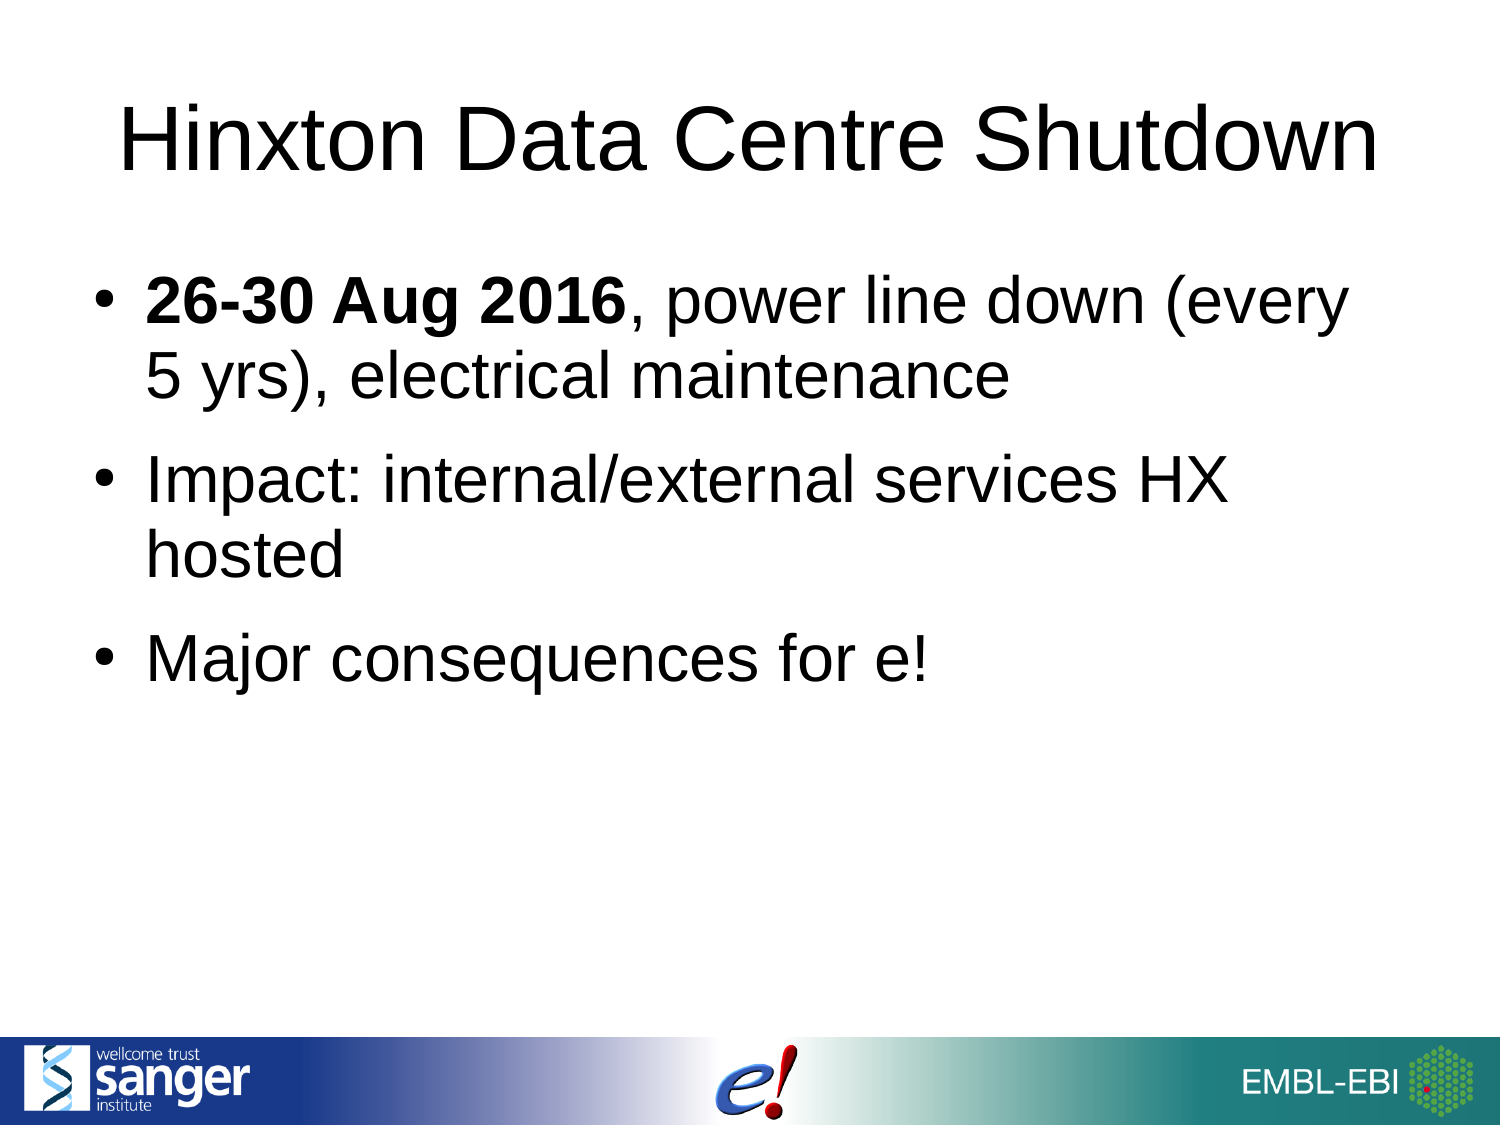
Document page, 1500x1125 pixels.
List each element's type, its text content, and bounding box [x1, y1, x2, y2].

title Hinxton Data Centre Shutdown [75, 44, 1425, 233]
list 26-30 Aug 2016, power line down (every 5 yrs), electrical maintenance Impact: internal/external services HX hosted Major consequences for e! [75, 263, 1395, 916]
picture [0, 1037, 1500, 1125]
